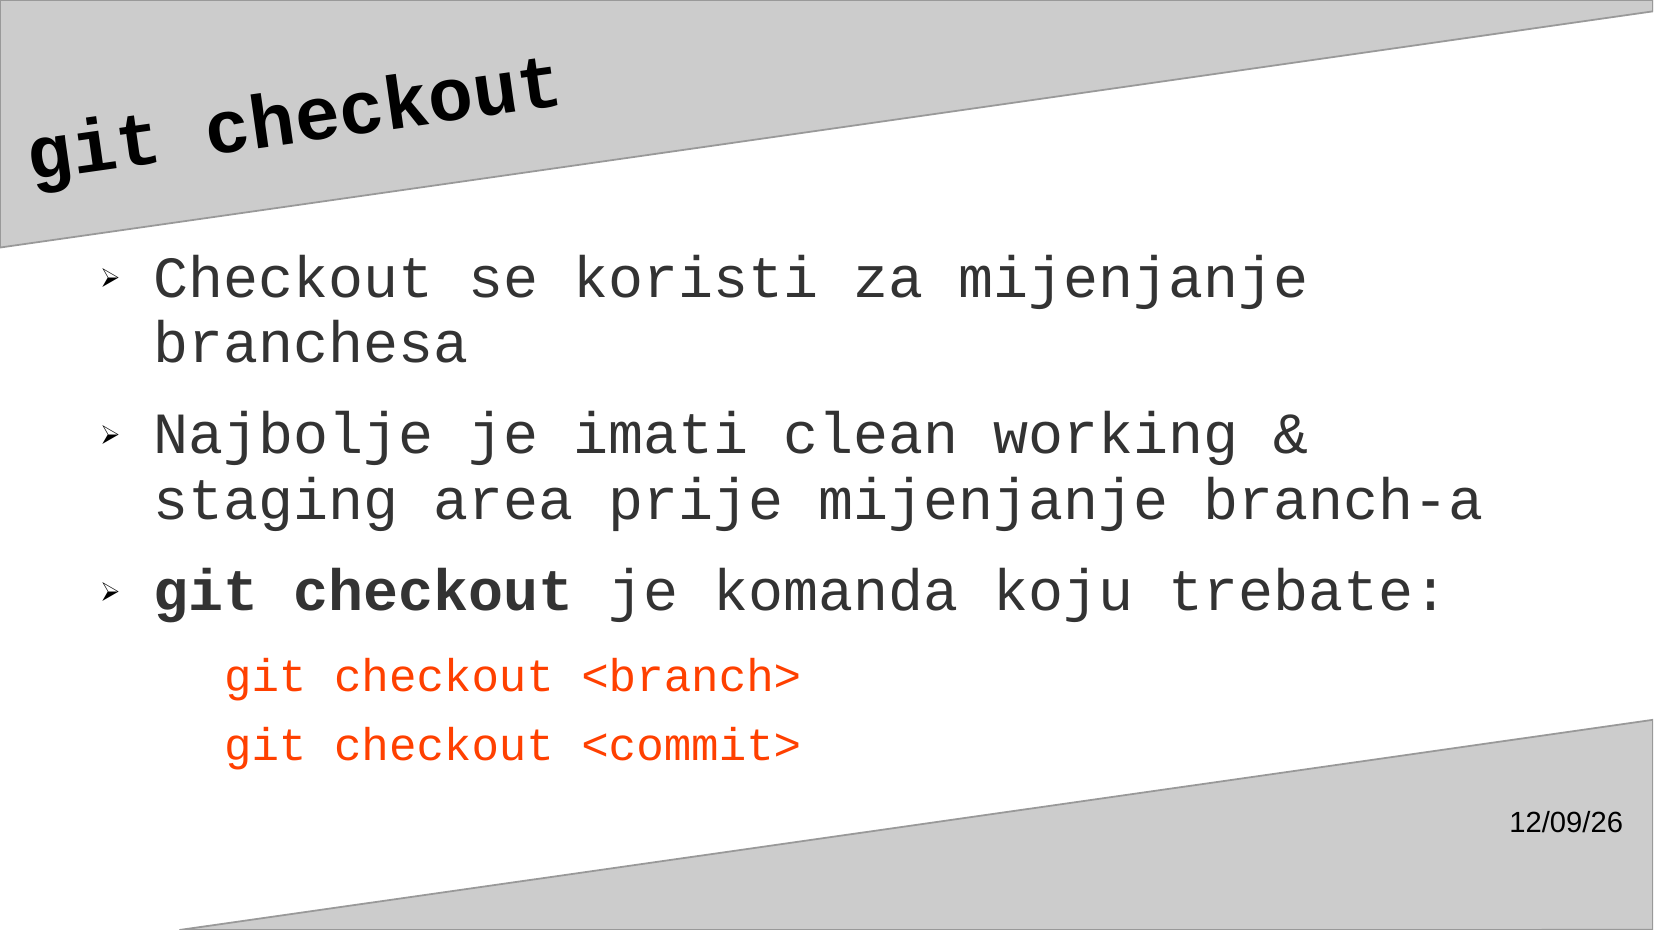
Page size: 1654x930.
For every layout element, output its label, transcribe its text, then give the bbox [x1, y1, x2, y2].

title git checkout [16, 0, 1501, 239]
list Checkout se koristi za mijenjanje branchesa Najbolje je imati clean working & staging area prije mijenjanje branch-a git checkout je komanda koju trebate: git checkout <branch> git checkout <commit> [82, 248, 1538, 788]
